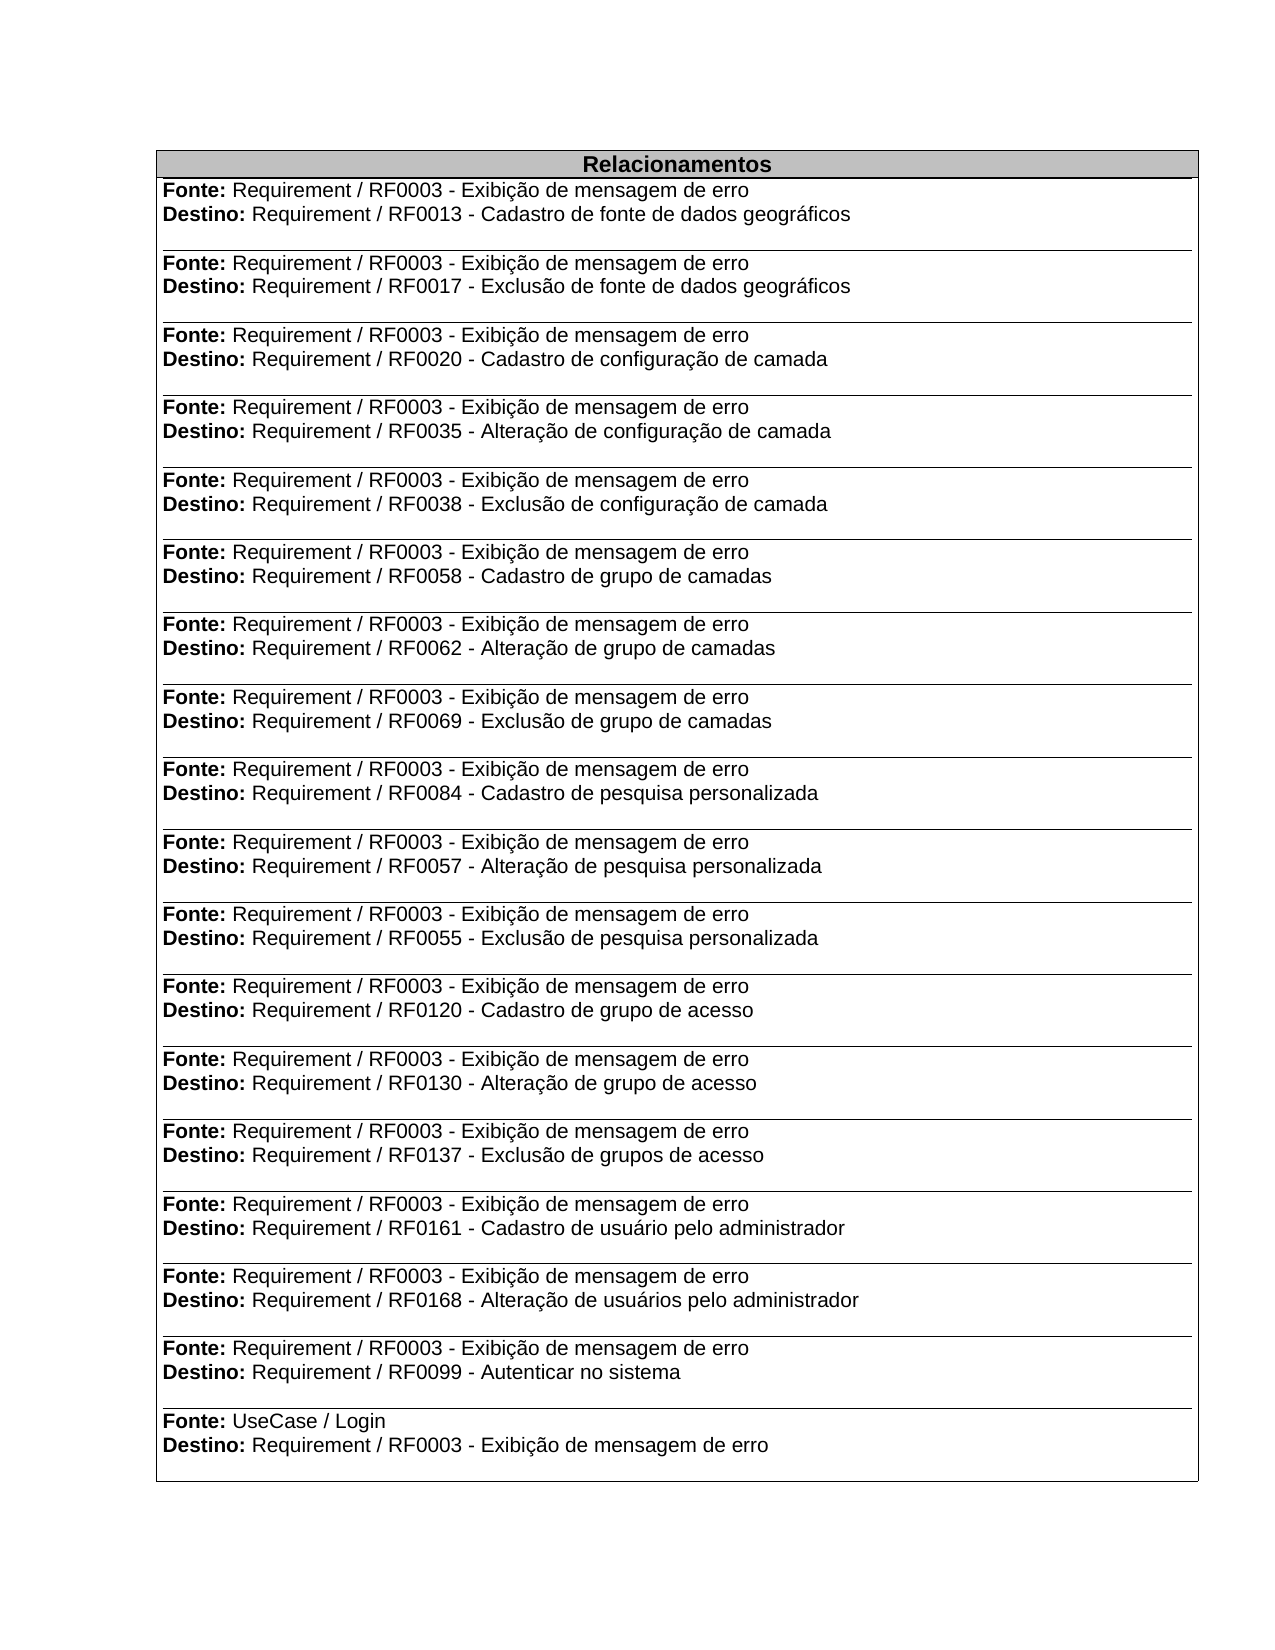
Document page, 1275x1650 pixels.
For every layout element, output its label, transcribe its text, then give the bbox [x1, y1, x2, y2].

table_cell Relacionamentos [157, 151, 1198, 177]
table_cell Fonte: Requirement / RF0003 - Exibição de mensagem de erro Destino: Requirement / RF0035 - Alteração de configuração de camada [163, 396, 1192, 467]
table_header Fonte: Requirement / RF0003 - Exibição de mensagem de erro Destino: Requirement / RF0013 - Cadastro de fonte de dados geográficos [163, 179, 1192, 250]
table_cell Fonte: Requirement / RF0003 - Exibição de mensagem de erro Destino: Requirement / RF0120 - Cadastro de grupo de acesso [163, 975, 1192, 1046]
table_cell Fonte: Requirement / RF0003 - Exibição de mensagem de erro Destino: Requirement / RF0084 - Cadastro de pesquisa personalizada [163, 758, 1192, 829]
table_cell Fonte: Requirement / RF0003 - Exibição de mensagem de erro Destino: Requirement / RF0058 - Cadastro de grupo de camadas [163, 540, 1192, 612]
table_cell [157, 178, 1198, 1481]
table_cell Fonte: UseCase / Login Destino: Requirement / RF0003 - Exibição de mensagem de erro [163, 1409, 1192, 1481]
table_cell Fonte: Requirement / RF0003 - Exibição de mensagem de erro Destino: Requirement / RF0038 - Exclusão de configuração de camada [163, 468, 1192, 539]
table_cell Fonte: Requirement / RF0003 - Exibição de mensagem de erro Destino: Requirement / RF0069 - Exclusão de grupo de camadas [163, 685, 1192, 757]
table_cell Fonte: Requirement / RF0003 - Exibição de mensagem de erro Destino: Requirement / RF0020 - Cadastro de configuração de camada [163, 323, 1192, 394]
table_cell Fonte: Requirement / RF0003 - Exibição de mensagem de erro Destino: Requirement / RF0057 - Alteração de pesquisa personalizada [163, 830, 1192, 901]
table_cell Fonte: Requirement / RF0003 - Exibição de mensagem de erro Destino: Requirement / RF0099 - Autenticar no sistema [163, 1337, 1192, 1408]
table_cell Fonte: Requirement / RF0003 - Exibição de mensagem de erro Destino: Requirement / RF0137 - Exclusão de grupos de acesso [163, 1120, 1192, 1191]
table_cell Fonte: Requirement / RF0003 - Exibição de mensagem de erro Destino: Requirement / RF0055 - Exclusão de pesquisa personalizada [163, 903, 1192, 974]
table_cell Fonte: Requirement / RF0003 - Exibição de mensagem de erro Destino: Requirement / RF0062 - Alteração de grupo de camadas [163, 613, 1192, 684]
table_cell Fonte: Requirement / RF0003 - Exibição de mensagem de erro Destino: Requirement / RF0161 - Cadastro de usuário pelo administrador [163, 1192, 1192, 1263]
table_cell Fonte: Requirement / RF0003 - Exibição de mensagem de erro Destino: Requirement / RF0130 - Alteração de grupo de acesso [163, 1047, 1192, 1118]
table_cell Fonte: Requirement / RF0003 - Exibição de mensagem de erro Destino: Requirement / RF0168 - Alteração de usuários pelo administrador [163, 1264, 1192, 1336]
table_cell Fonte: Requirement / RF0003 - Exibição de mensagem de erro Destino: Requirement / RF0017 - Exclusão de fonte de dados geográficos [163, 251, 1192, 322]
